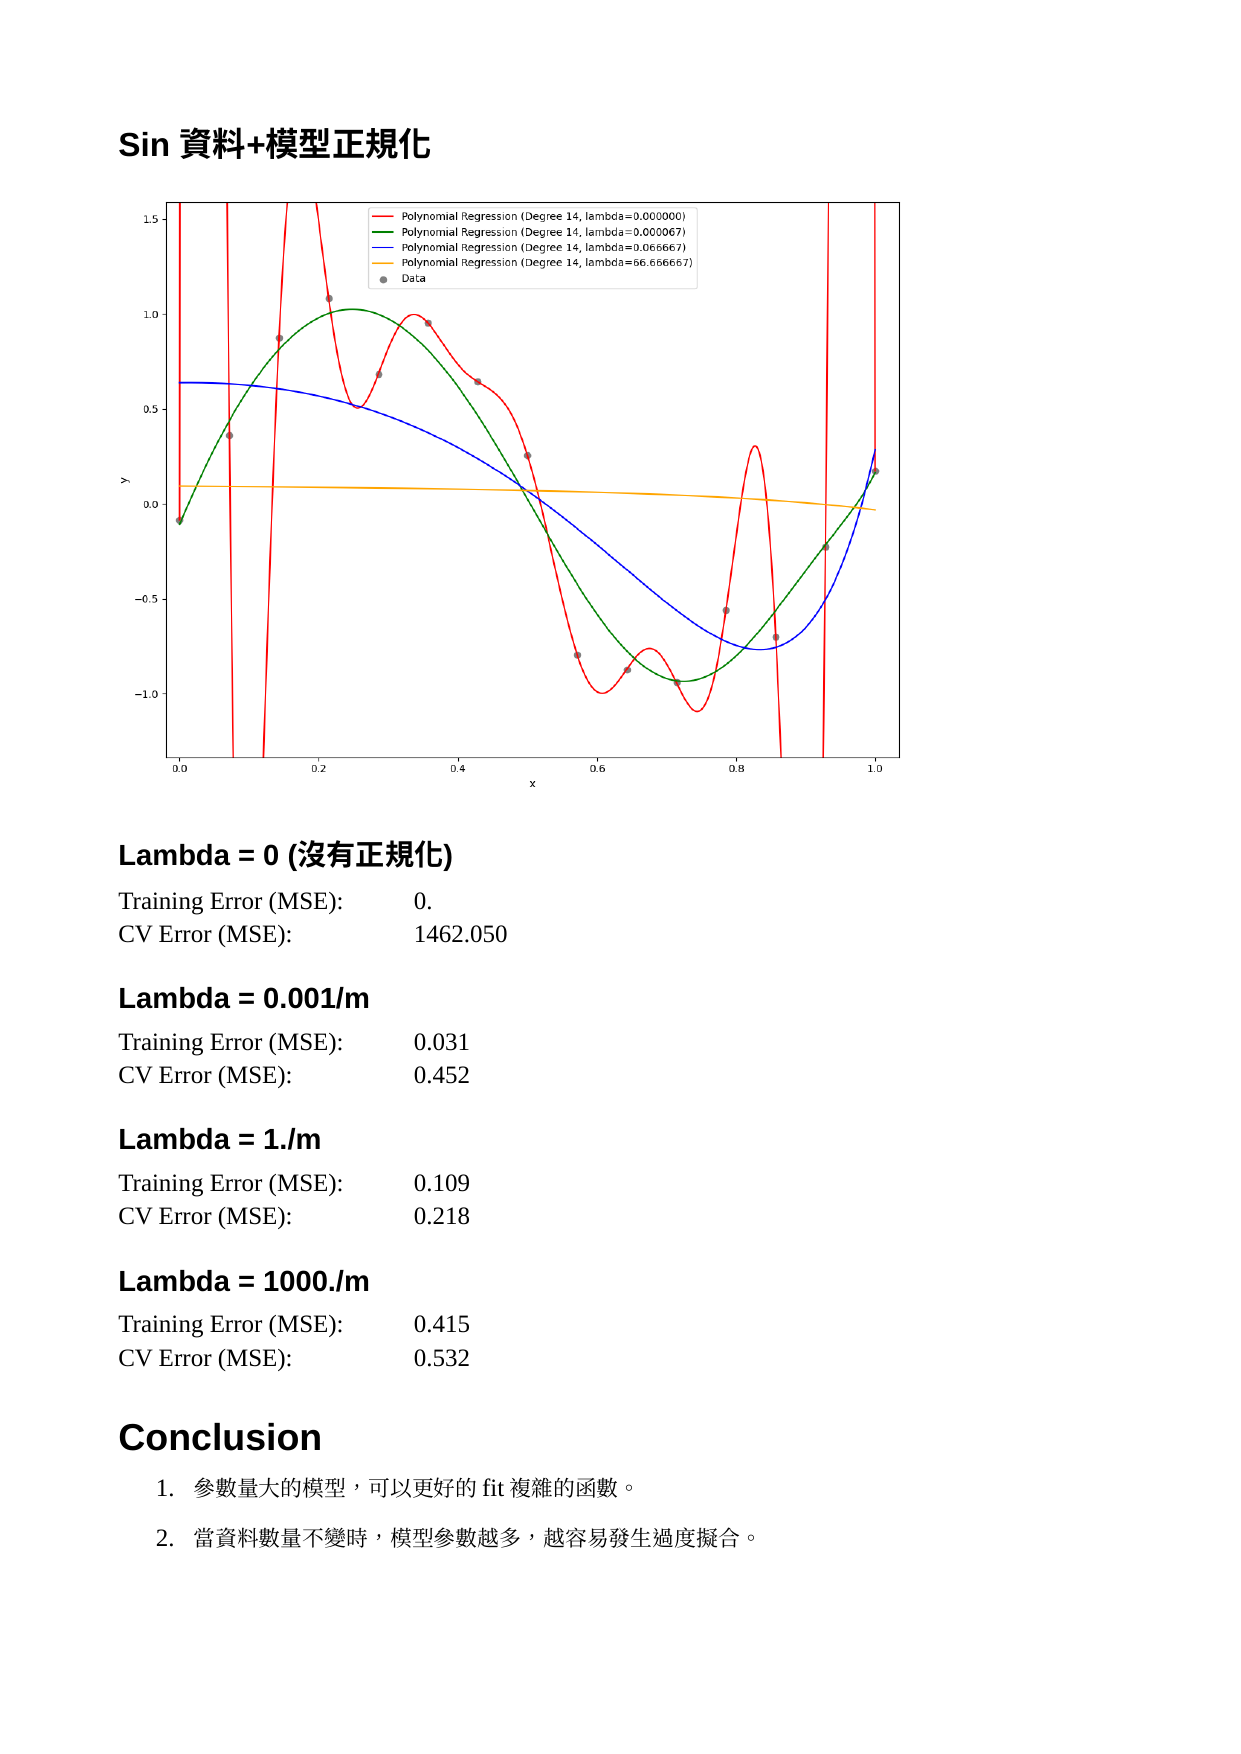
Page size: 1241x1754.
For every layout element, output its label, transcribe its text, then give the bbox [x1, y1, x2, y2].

text Training Error (MSE): 0. CV Error (MSE): 1462.050 [118, 886, 1122, 948]
list 參數量大的模型，可以更好的fit複雜的函數。 [156, 1471, 1122, 1502]
text Training Error (MSE): 0.109 CV Error (MSE): 0.218 [118, 1168, 1122, 1230]
text Training Error (MSE): 0.415 CV Error (MSE): 0.532 [118, 1309, 1122, 1371]
subtitle Lambda = 1./m [118, 1122, 1122, 1156]
subtitle Sin 資料+模型正規化 [118, 118, 1122, 166]
picture [118, 178, 921, 798]
subtitle Lambda = 0.001/m [118, 981, 1122, 1014]
list 當資料數量不變時，模型參數越多，越容易發生過度擬合。 [156, 1522, 1122, 1553]
text Training Error (MSE): 0.031 CV Error (MSE): 0.452 [118, 1027, 1122, 1089]
subtitle Lambda = 1000./m [118, 1263, 1122, 1297]
subtitle Lambda = 0 (沒有正規化) [118, 831, 1122, 873]
subtitle Conclusion [118, 1415, 1122, 1458]
